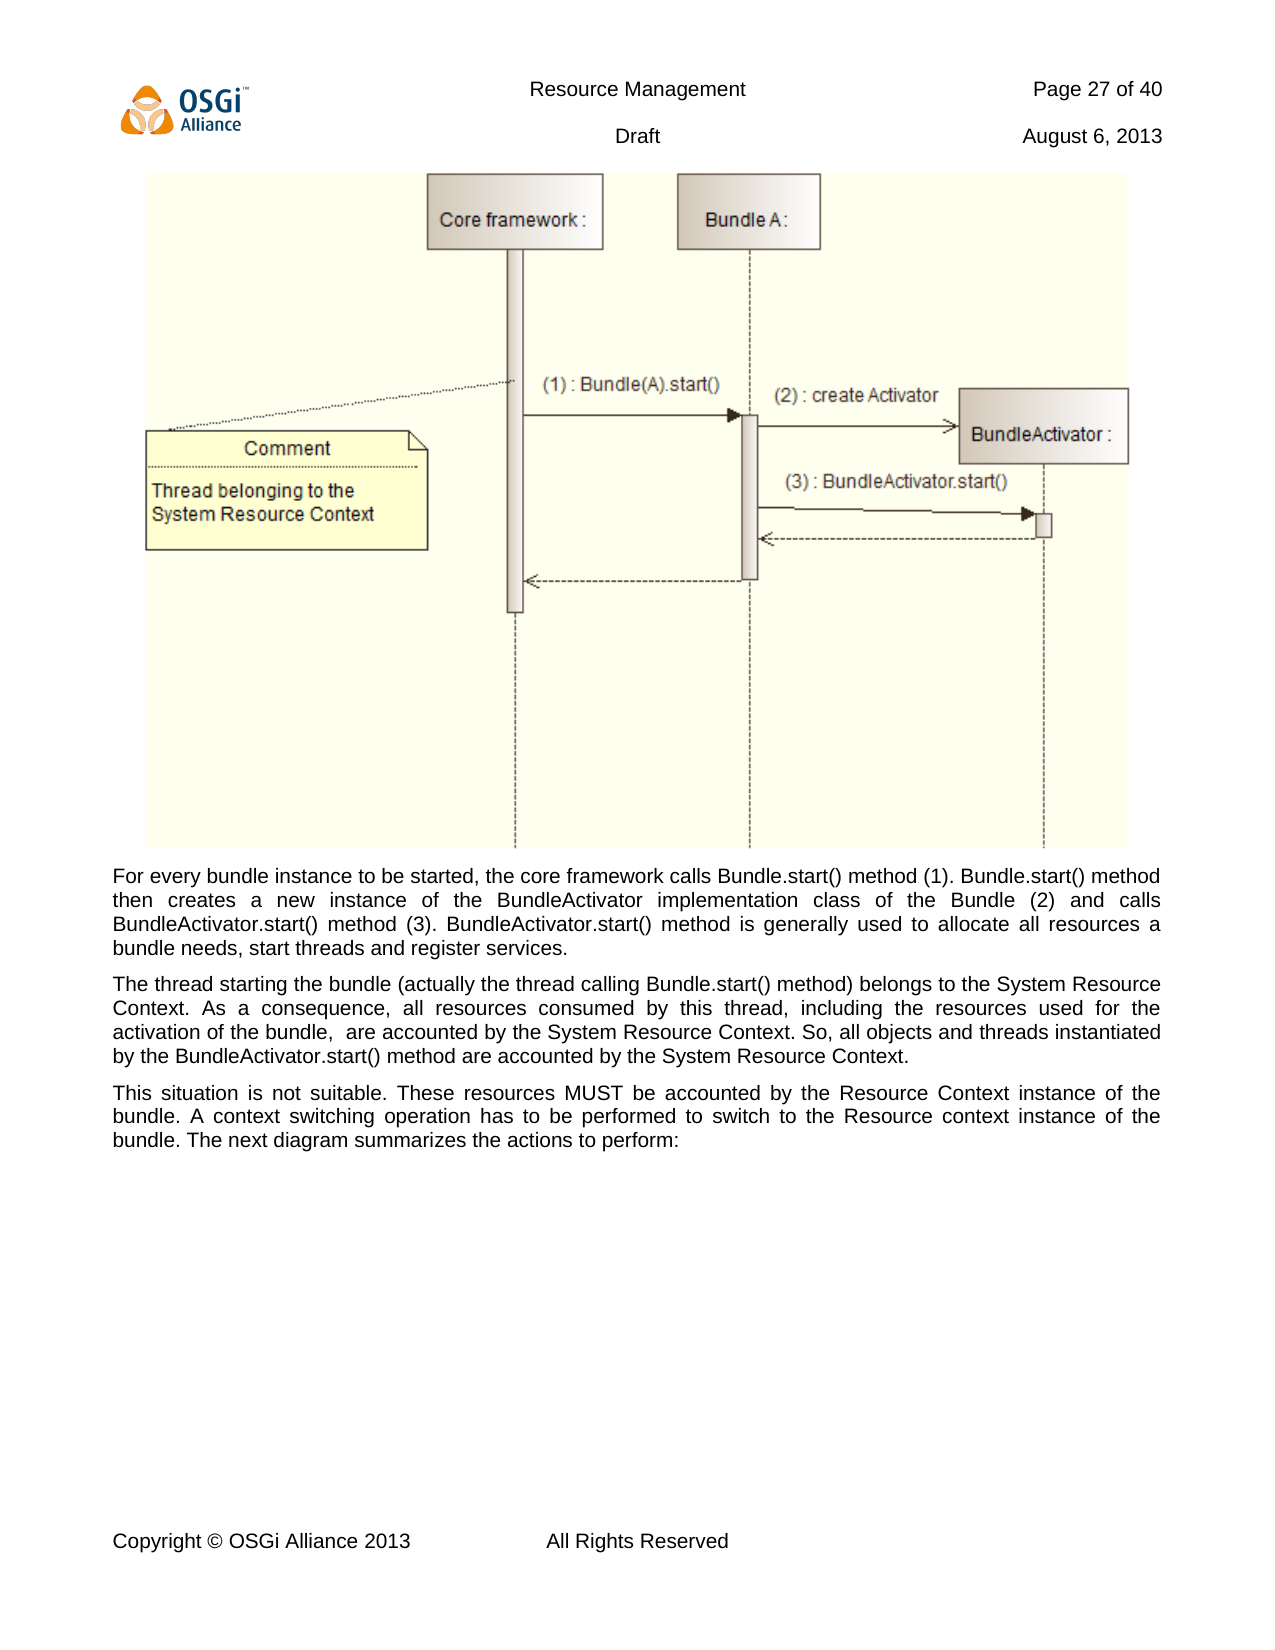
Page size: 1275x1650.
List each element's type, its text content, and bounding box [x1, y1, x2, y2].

text The thread starting the bundle (actually the thread calling Bundle.start() method) belongs to the System Resource Context. As a consequence, all resources consumed by this thread, including the resources used for the activation of the bundle, are accounted by the System Resource Context. So, all objects and threads instantiated by the BundleActivator.start() method are accounted by the System Resource Context. [112, 972, 1162, 1068]
picture [130, 158, 1145, 864]
text This situation is not suitable. These resources MUST be accounted by the Resource Context instance of the bundle. A context switching operation has to be performed to switch to the Resource context instance of the bundle. The next diagram summarizes the actions to perform: [112, 1080, 1162, 1152]
text For every bundle instance to be started, the core framework calls Bundle.start() method (1). Bundle.start() method then creates a new instance of the BundleActivator implementation class of the Bundle (2) and calls BundleActivator.start() method (3). BundleActivator.start() method is generally used to allocate all resources a bundle needs, start threads and register services. [112, 864, 1162, 959]
picture [113, 78, 257, 142]
